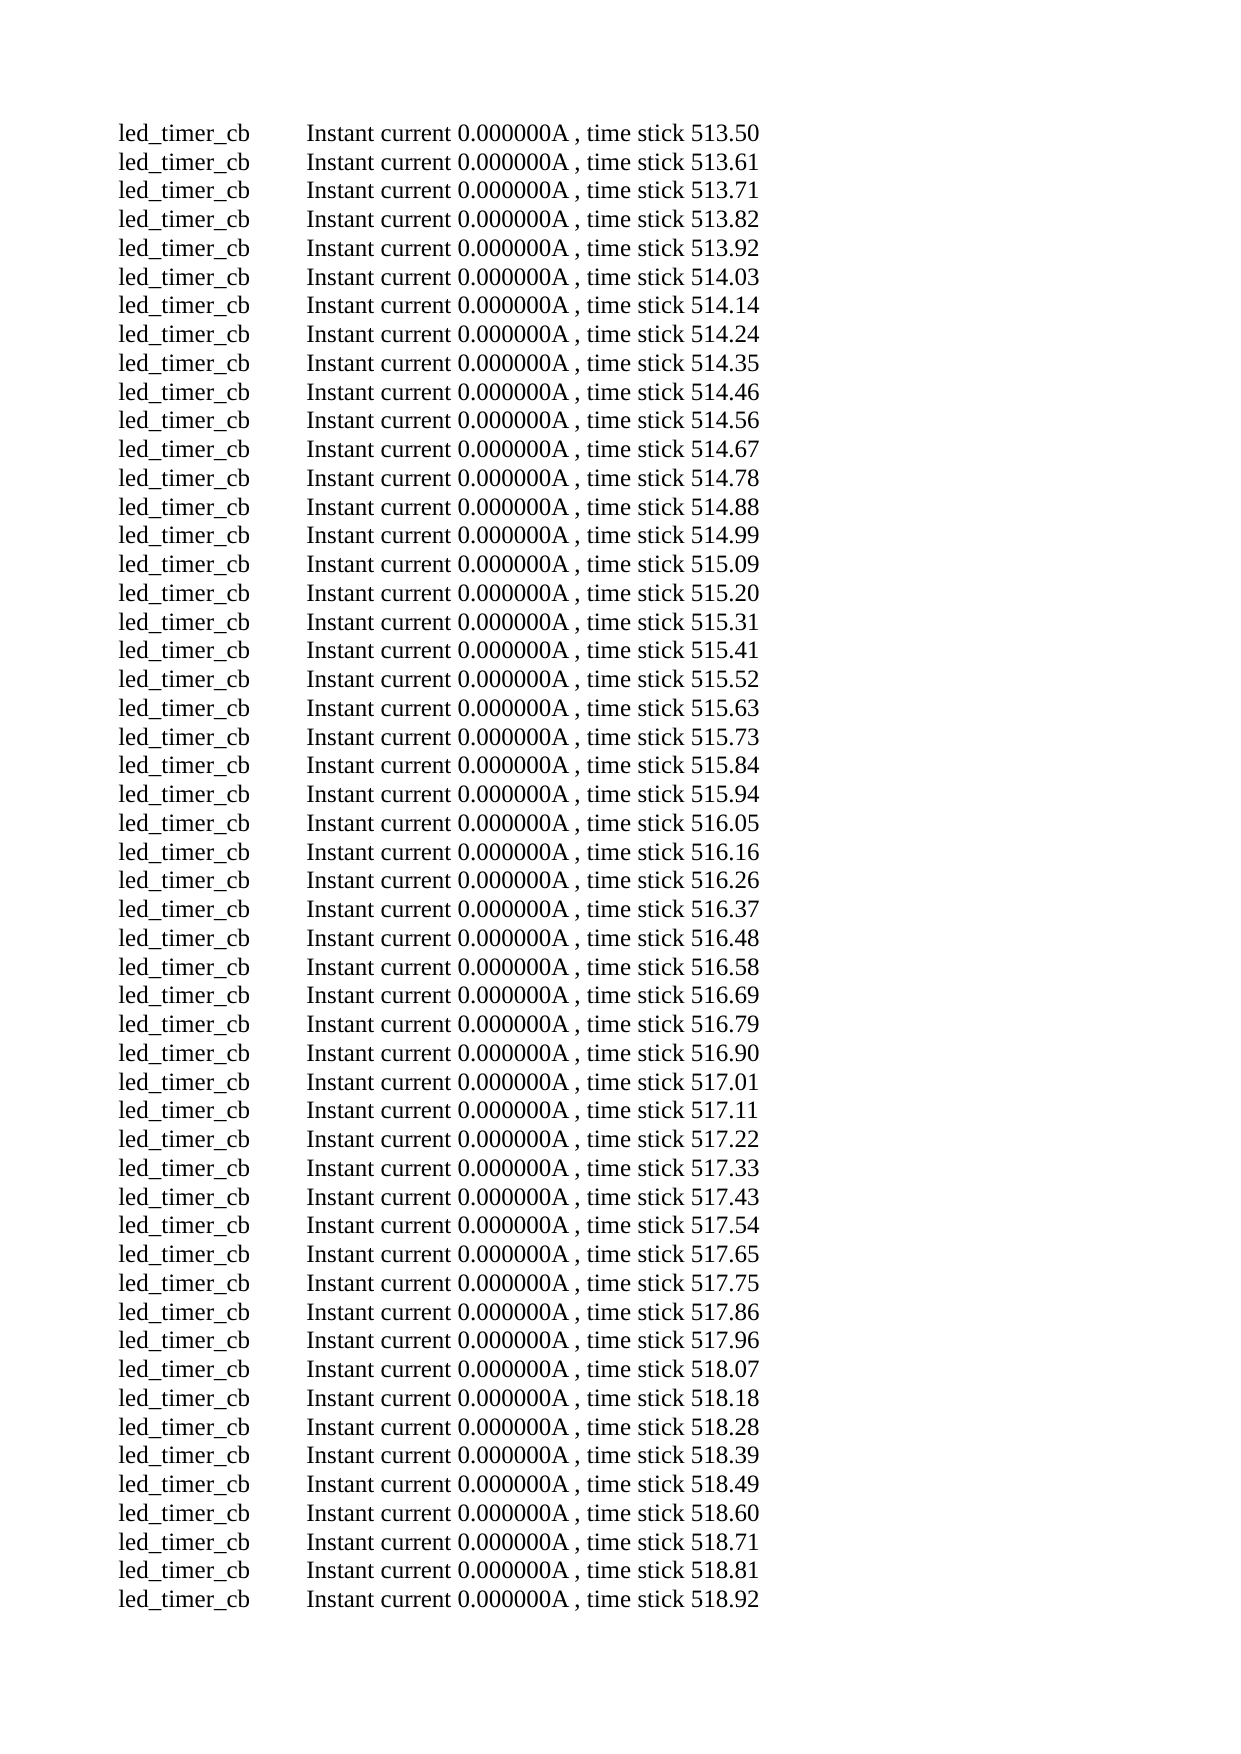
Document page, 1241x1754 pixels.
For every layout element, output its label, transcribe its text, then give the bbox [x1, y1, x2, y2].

text led_timer_cb Instant current 0.000000A , time stick 518.39 [118, 1441, 1122, 1469]
text led_timer_cb Instant current 0.000000A , time stick 515.31 [118, 607, 1122, 636]
text led_timer_cb Instant current 0.000000A , time stick 513.82 [118, 204, 1122, 233]
text led_timer_cb Instant current 0.000000A , time stick 518.60 [118, 1498, 1122, 1527]
text led_timer_cb Instant current 0.000000A , time stick 513.50 [118, 118, 1122, 147]
text led_timer_cb Instant current 0.000000A , time stick 514.99 [118, 521, 1122, 549]
text led_timer_cb Instant current 0.000000A , time stick 514.67 [118, 434, 1122, 463]
text led_timer_cb Instant current 0.000000A , time stick 517.75 [118, 1268, 1122, 1297]
text led_timer_cb Instant current 0.000000A , time stick 516.37 [118, 894, 1122, 923]
text led_timer_cb Instant current 0.000000A , time stick 515.84 [118, 751, 1122, 779]
text led_timer_cb Instant current 0.000000A , time stick 516.16 [118, 837, 1122, 866]
text led_timer_cb Instant current 0.000000A , time stick 517.01 [118, 1067, 1122, 1096]
text led_timer_cb Instant current 0.000000A , time stick 515.09 [118, 549, 1122, 578]
text led_timer_cb Instant current 0.000000A , time stick 516.79 [118, 1009, 1122, 1038]
text led_timer_cb Instant current 0.000000A , time stick 514.03 [118, 262, 1122, 291]
text led_timer_cb Instant current 0.000000A , time stick 514.24 [118, 319, 1122, 348]
text led_timer_cb Instant current 0.000000A , time stick 516.58 [118, 952, 1122, 981]
text led_timer_cb Instant current 0.000000A , time stick 517.11 [118, 1096, 1122, 1124]
text led_timer_cb Instant current 0.000000A , time stick 516.90 [118, 1038, 1122, 1067]
text led_timer_cb Instant current 0.000000A , time stick 518.28 [118, 1412, 1122, 1441]
text led_timer_cb Instant current 0.000000A , time stick 517.33 [118, 1153, 1122, 1182]
text led_timer_cb Instant current 0.000000A , time stick 516.26 [118, 866, 1122, 894]
text led_timer_cb Instant current 0.000000A , time stick 513.71 [118, 176, 1122, 204]
text led_timer_cb Instant current 0.000000A , time stick 518.71 [118, 1527, 1122, 1556]
text led_timer_cb Instant current 0.000000A , time stick 514.56 [118, 406, 1122, 434]
text led_timer_cb Instant current 0.000000A , time stick 518.07 [118, 1354, 1122, 1383]
text led_timer_cb Instant current 0.000000A , time stick 517.54 [118, 1211, 1122, 1239]
text led_timer_cb Instant current 0.000000A , time stick 517.96 [118, 1326, 1122, 1354]
text led_timer_cb Instant current 0.000000A , time stick 516.69 [118, 981, 1122, 1009]
text led_timer_cb Instant current 0.000000A , time stick 513.61 [118, 147, 1122, 176]
text led_timer_cb Instant current 0.000000A , time stick 516.48 [118, 923, 1122, 952]
text led_timer_cb Instant current 0.000000A , time stick 517.22 [118, 1124, 1122, 1153]
text led_timer_cb Instant current 0.000000A , time stick 515.20 [118, 578, 1122, 607]
text led_timer_cb Instant current 0.000000A , time stick 517.65 [118, 1239, 1122, 1268]
text led_timer_cb Instant current 0.000000A , time stick 517.43 [118, 1182, 1122, 1211]
text led_timer_cb Instant current 0.000000A , time stick 515.52 [118, 664, 1122, 693]
text led_timer_cb Instant current 0.000000A , time stick 518.49 [118, 1469, 1122, 1498]
text led_timer_cb Instant current 0.000000A , time stick 518.18 [118, 1383, 1122, 1412]
text led_timer_cb Instant current 0.000000A , time stick 514.14 [118, 291, 1122, 319]
text led_timer_cb Instant current 0.000000A , time stick 515.63 [118, 693, 1122, 722]
text led_timer_cb Instant current 0.000000A , time stick 514.88 [118, 492, 1122, 521]
text led_timer_cb Instant current 0.000000A , time stick 514.78 [118, 463, 1122, 492]
text led_timer_cb Instant current 0.000000A , time stick 517.86 [118, 1297, 1122, 1326]
text led_timer_cb Instant current 0.000000A , time stick 514.46 [118, 377, 1122, 406]
text led_timer_cb Instant current 0.000000A , time stick 518.81 [118, 1556, 1122, 1584]
text led_timer_cb Instant current 0.000000A , time stick 515.73 [118, 722, 1122, 751]
text led_timer_cb Instant current 0.000000A , time stick 513.92 [118, 233, 1122, 262]
text led_timer_cb Instant current 0.000000A , time stick 515.94 [118, 779, 1122, 808]
text led_timer_cb Instant current 0.000000A , time stick 514.35 [118, 348, 1122, 377]
text led_timer_cb Instant current 0.000000A , time stick 516.05 [118, 808, 1122, 837]
text led_timer_cb Instant current 0.000000A , time stick 515.41 [118, 636, 1122, 664]
text led_timer_cb Instant current 0.000000A , time stick 518.92 [118, 1584, 1122, 1613]
